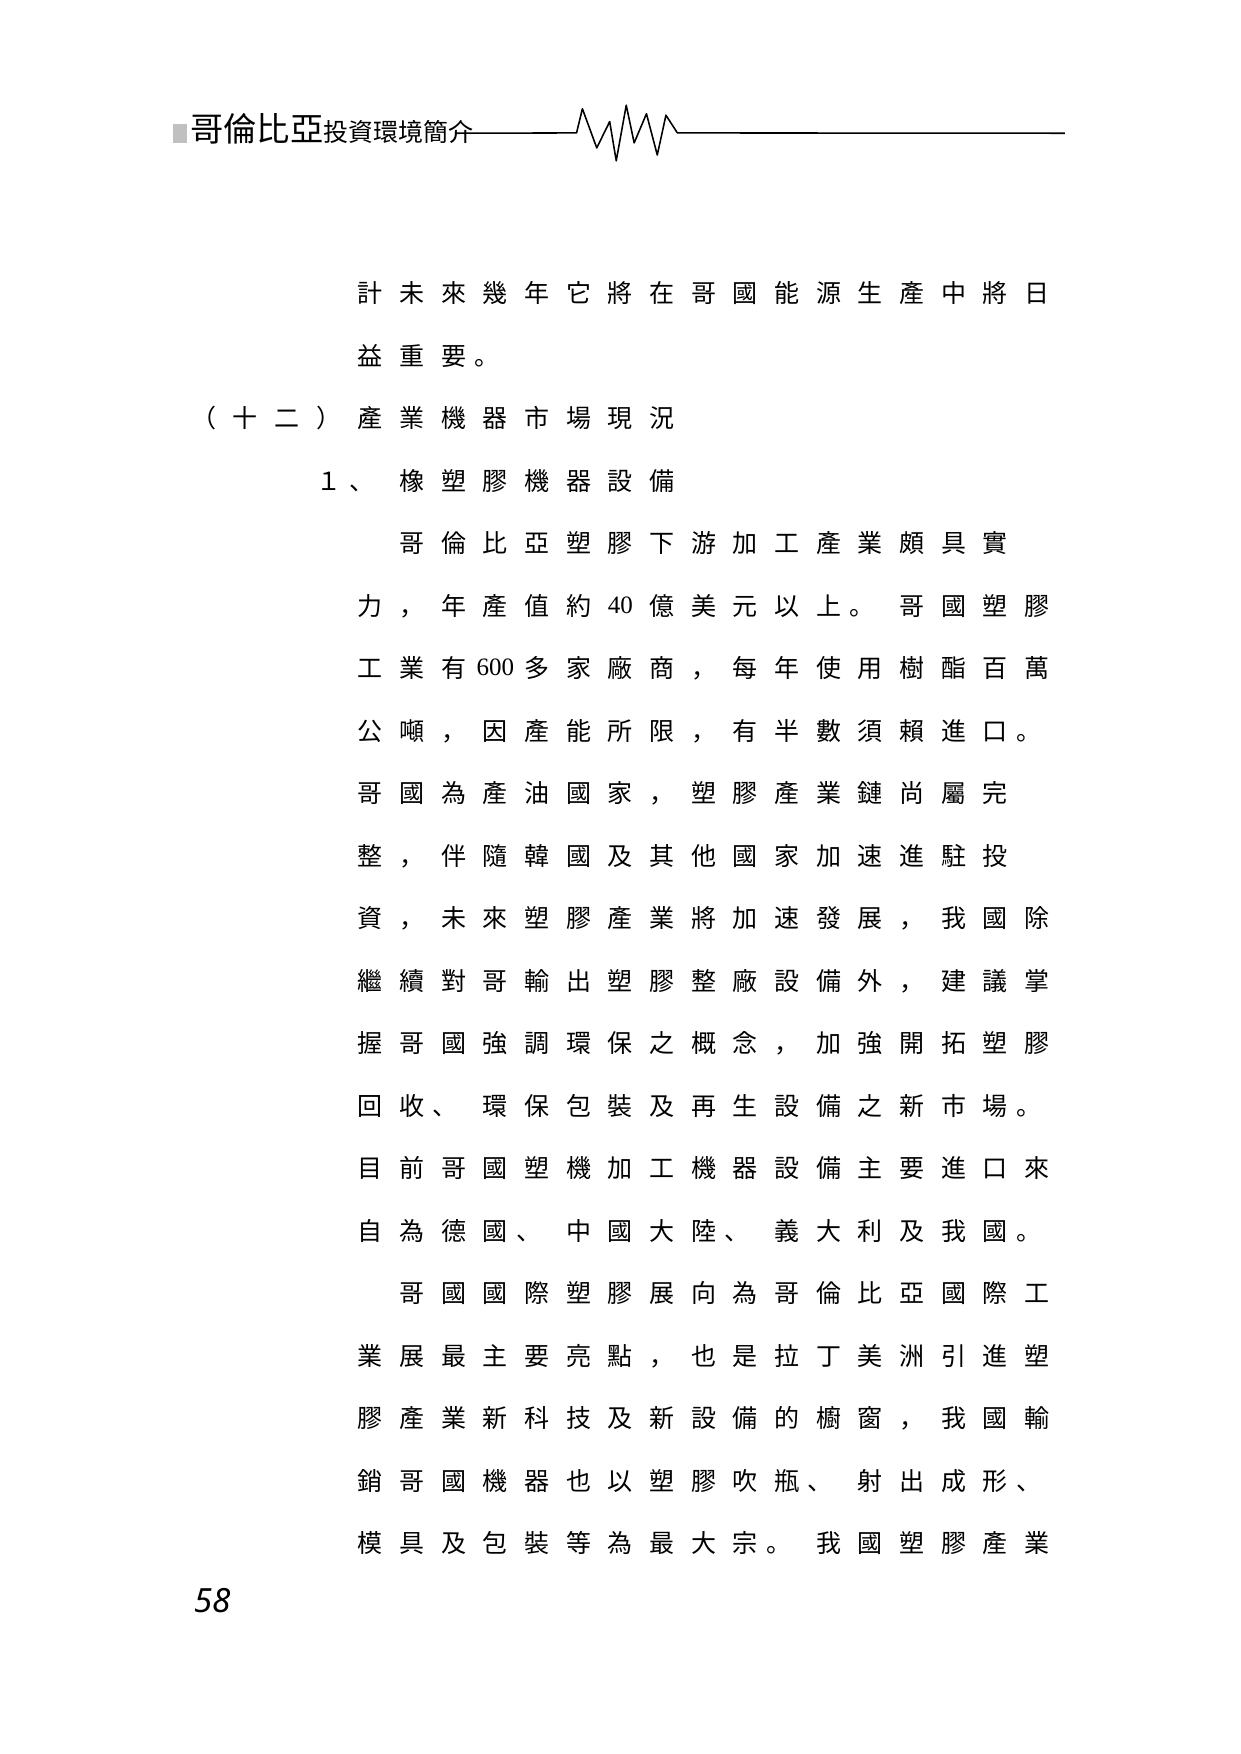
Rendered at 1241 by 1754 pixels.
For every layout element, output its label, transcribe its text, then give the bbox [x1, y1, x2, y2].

text 哥國國際塑膠展向為哥倫比亞國際工業展最主要亮點，也是拉丁美洲引進塑膠產業新科技及新設備的櫥窗，我國輸銷哥國機器也以塑膠吹瓶、射出成形、模具及包裝等為最大宗。我國塑膠產業 [330, 1250, 1058, 1563]
text 計未來幾年它將在哥國能源生產中將日益重要。 [330, 250, 1058, 375]
text （十二）產業機器市場現況 [183, 375, 1058, 438]
text １、橡塑膠機器設備 [281, 438, 1058, 500]
text 哥倫比亞塑膠下游加工產業頗具實力，年產值約40億美元以上。哥國塑膠工業有600多家廠商，每年使用樹酯百萬公噸，因產能所限，有半數須賴進口。哥國為產油國家，塑膠產業鏈尚屬完整，伴隨韓國及其他國家加速進駐投資，未來塑膠產業將加速發展，我國除繼續對哥輸出塑膠整廠設備外，建議掌握哥國強調環保之概念，加強開拓塑膠回收、環保包裝及再生設備之新市場。目前哥國塑機加工機器設備主要進口來自為德國、中國大陸、義大利及我國。 [330, 500, 1058, 1250]
